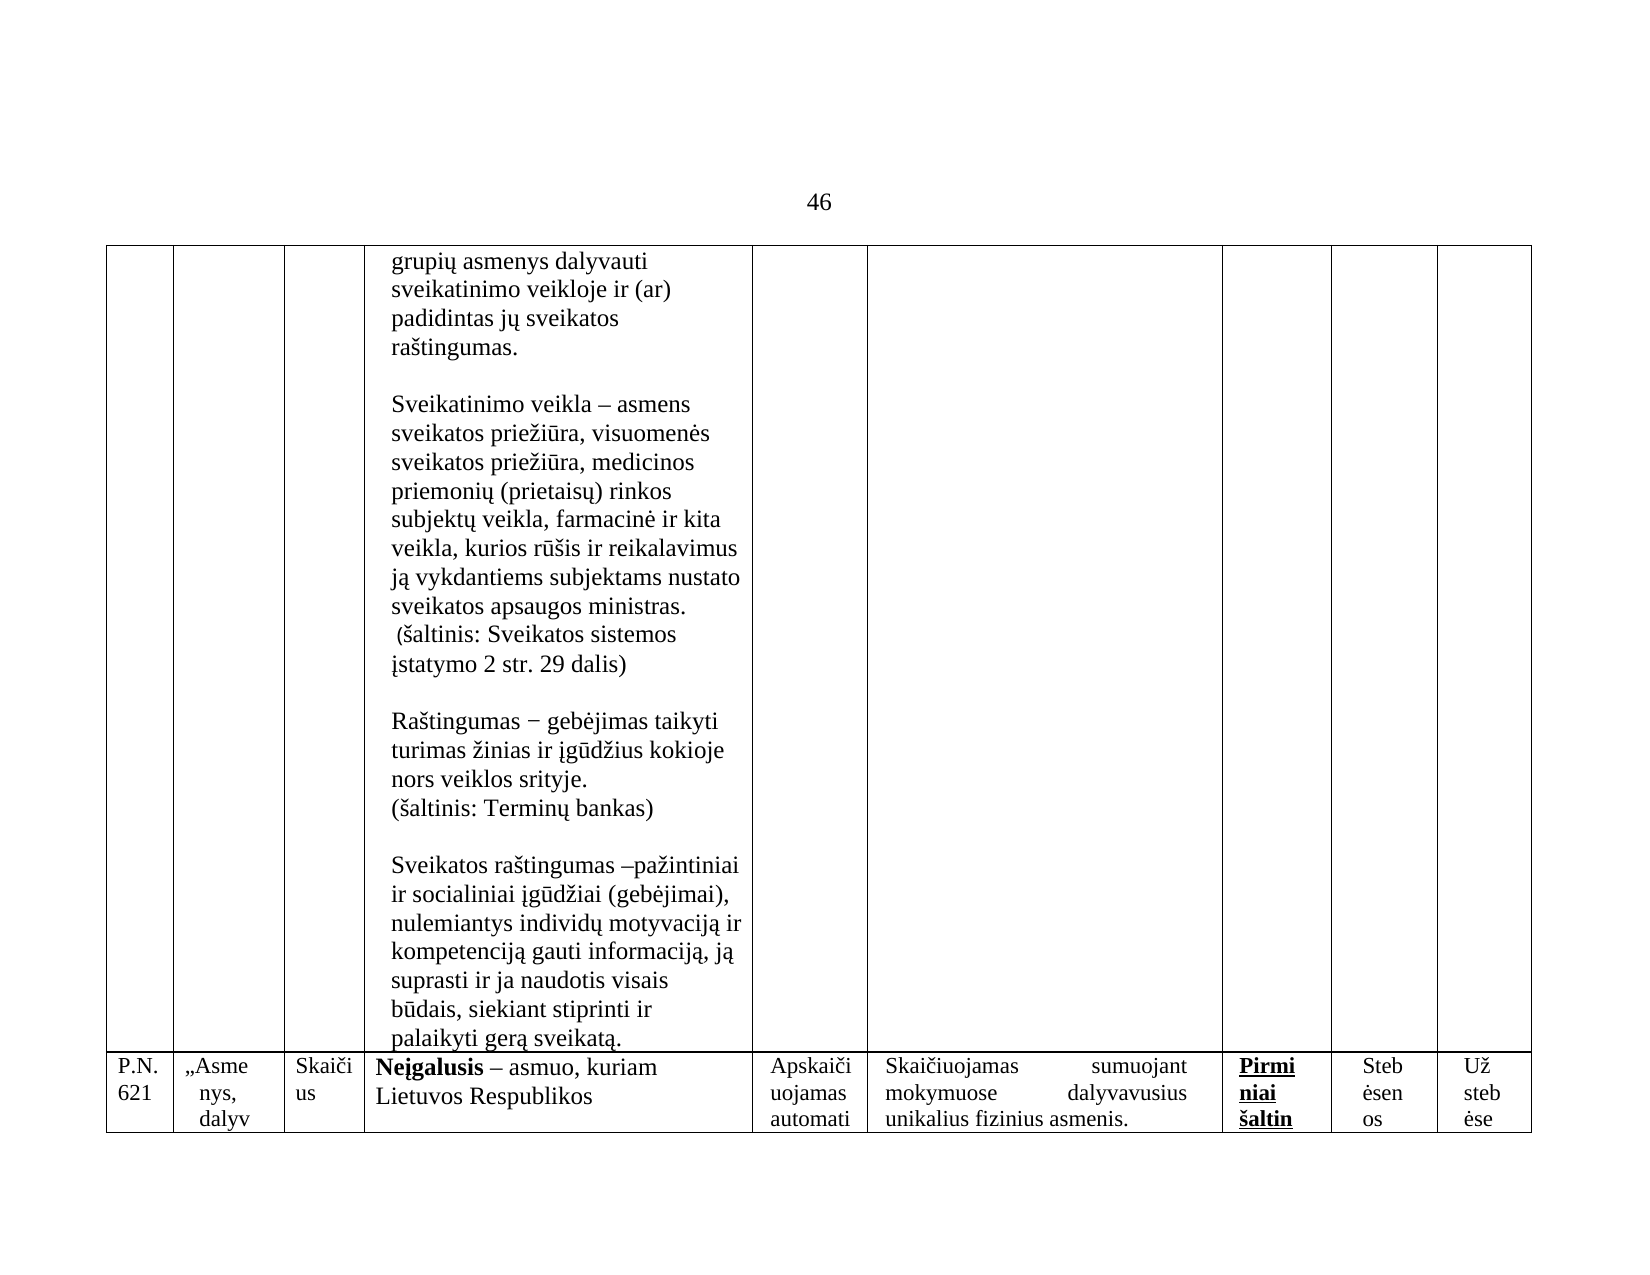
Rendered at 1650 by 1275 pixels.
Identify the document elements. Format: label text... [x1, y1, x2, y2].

table_cell [1332, 246, 1437, 1051]
table_cell Stebėsenos [1332, 1053, 1437, 1132]
table_cell Skaičiuojamas sumuojant mokymuose dalyvavusius unikalius fizinius asmenis. [868, 1053, 1222, 1132]
table_cell [107, 246, 173, 1051]
table_cell [1223, 246, 1331, 1051]
table_cell [285, 246, 364, 1051]
table_cell grupių asmenys dalyvauti sveikatinimo veikloje ir (ar) padidintas jų sveikatos raštingumas. Sveikatinimo veikla – asmens sveikatos priežiūra, visuomenės sveikatos priežiūra, medicinos priemonių (prietaisų) rinkos subjektų veikla, farmacinė ir kita veikla, kurios rūšis ir reikalavimus ją vykdantiems subjektams nustato sveikatos apsaugos ministras. (šaltinis: Sveikatos sistemos įstatymo 2 str. 29 dalis) Raštingumas − gebėjimas taikyti turimas žinias ir įgūdžius kokioje nors veiklos srityje. (šaltinis: Terminų bankas) Sveikatos raštingumas –pažintiniai ir socialiniai įgūdžiai (gebėjimai), nulemiantys individų motyvaciją ir kompetenciją gauti informaciją, ją suprasti ir ja naudotis visais būdais, siekiant stiprinti ir palaikyti gerą sveikatą. [365, 246, 752, 1051]
table_cell Už stebėse [1438, 1053, 1531, 1132]
table_cell [1438, 246, 1531, 1051]
table_cell [753, 246, 867, 1051]
table_cell Pirminiai šaltin [1223, 1053, 1331, 1132]
table_cell P.N. 621 [107, 1053, 173, 1132]
table_cell Neįgalusis – asmuo, kuriam Lietuvos Respublikos [365, 1053, 752, 1132]
table_cell Skaičius [285, 1053, 364, 1132]
table_cell „Asmenys, dalyv [174, 1053, 284, 1132]
table_cell [174, 246, 284, 1051]
table_cell [868, 246, 1222, 1051]
table_cell Apskaičiuojamas automati [753, 1053, 867, 1132]
